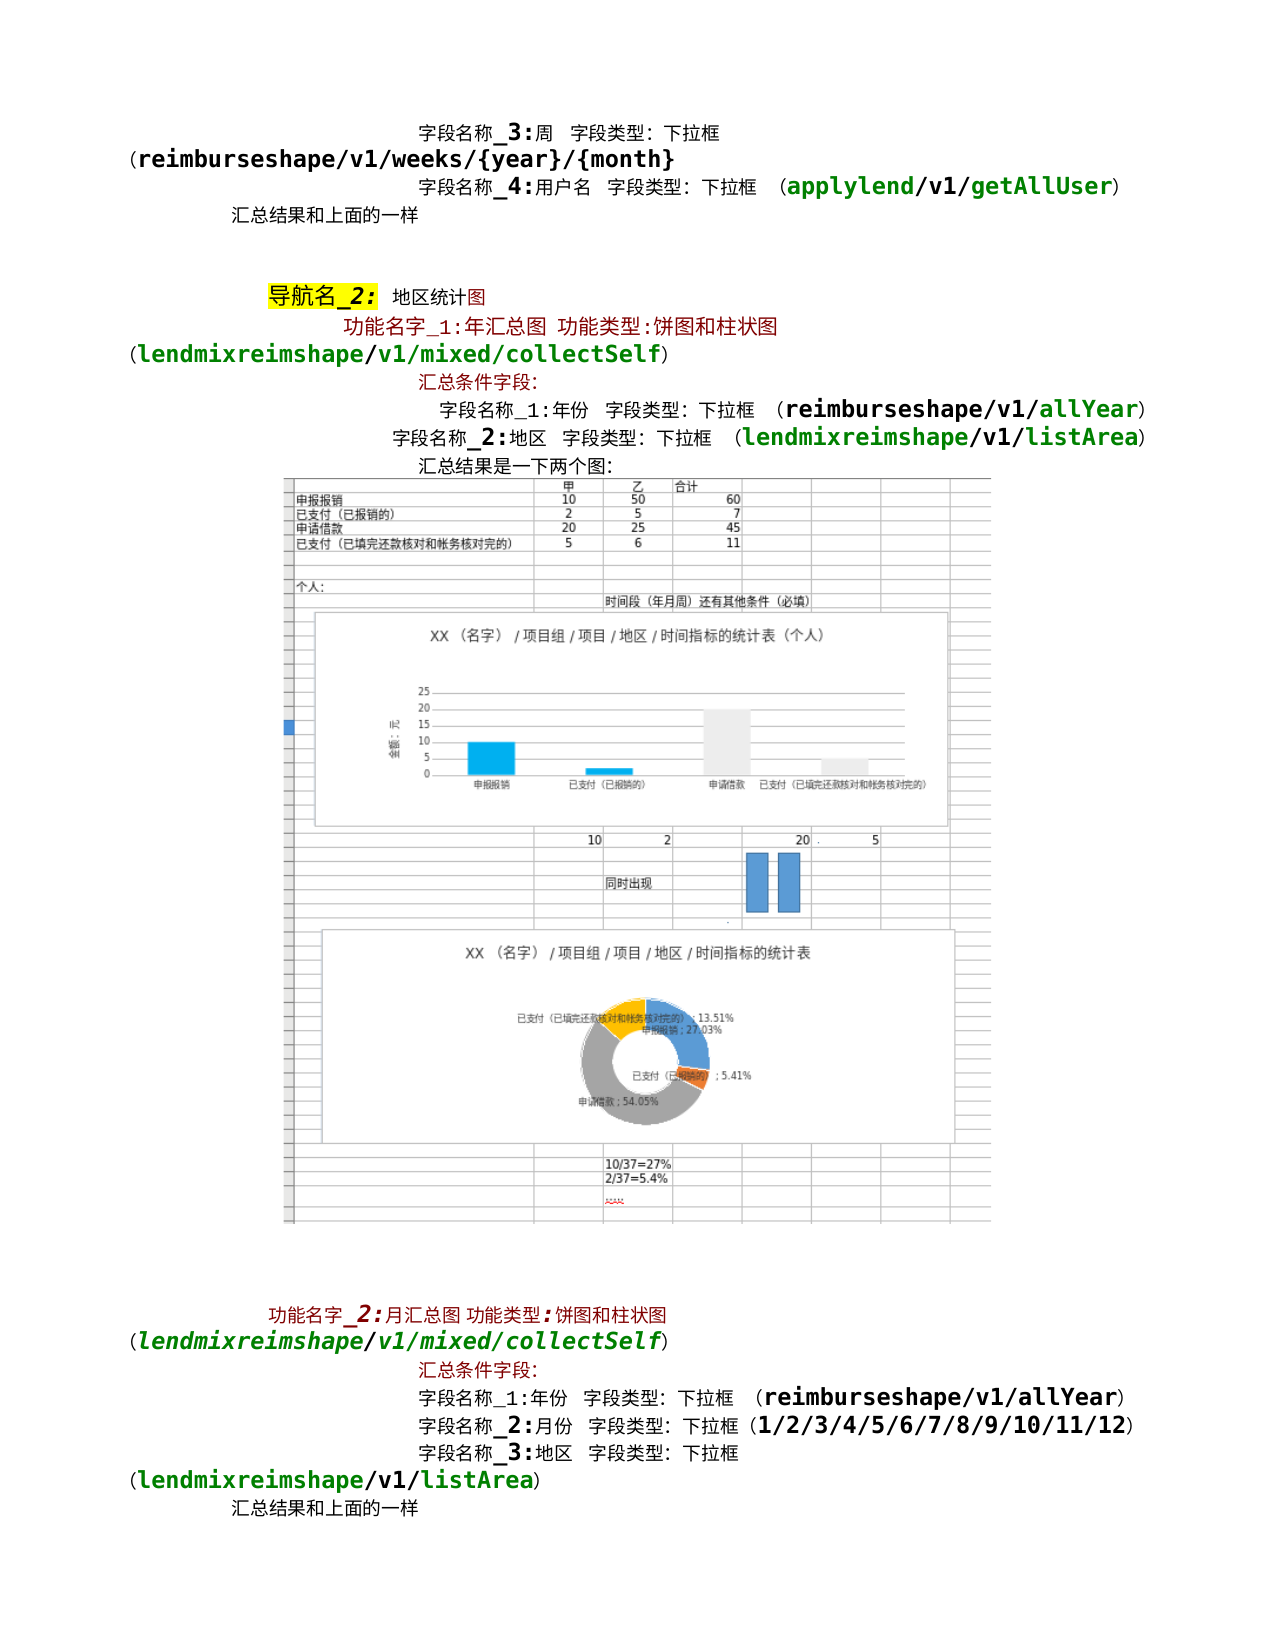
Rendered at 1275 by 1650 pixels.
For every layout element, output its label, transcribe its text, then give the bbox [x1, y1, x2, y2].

text 汇总条件字段： [118, 1355, 1157, 1383]
picture [283, 478, 992, 1224]
text 功能名字_1:年汇总图 功能类型:饼图和柱状图 （lendmixreimshape/v1/mixed/collectSelf） [118, 310, 1157, 368]
text 汇总结果和上面的一样 [118, 1494, 1157, 1521]
text 字段名称_4:用户名 字段类型：下拉框 （applylend/v1/getAllUser） [118, 173, 1157, 200]
text 导航名_2: 地区统计图 [118, 282, 1157, 310]
text 字段名称_2:月份 字段类型：下拉框（1/2/3/4/5/6/7/8/9/10/11/12） [118, 1411, 1157, 1439]
text 字段名称_1:年份 字段类型：下拉框 （reimburseshape/v1/allYear） [118, 1383, 1157, 1411]
text 字段名称_3:周 字段类型：下拉框 （reimburseshape/v1/weeks/{year}/{month} [118, 118, 1157, 173]
text 汇总结果是一下两个图： [118, 451, 1157, 479]
text 字段名称_1:年份 字段类型：下拉框 （reimburseshape/v1/allYear） [118, 396, 1157, 424]
text 字段名称_2:地区 字段类型：下拉框 （lendmixreimshape/v1/listArea） [118, 424, 1157, 451]
text 字段名称_3:地区 字段类型：下拉框（lendmixreimshape/v1/listArea） [118, 1439, 1157, 1494]
text 功能名字_2:月汇总图 功能类型:饼图和柱状图 （lendmixreimshape/v1/mixed/collectSelf） [118, 1301, 1157, 1355]
text 汇总结果和上面的一样 [118, 200, 1157, 228]
text 汇总条件字段： [118, 368, 1157, 396]
